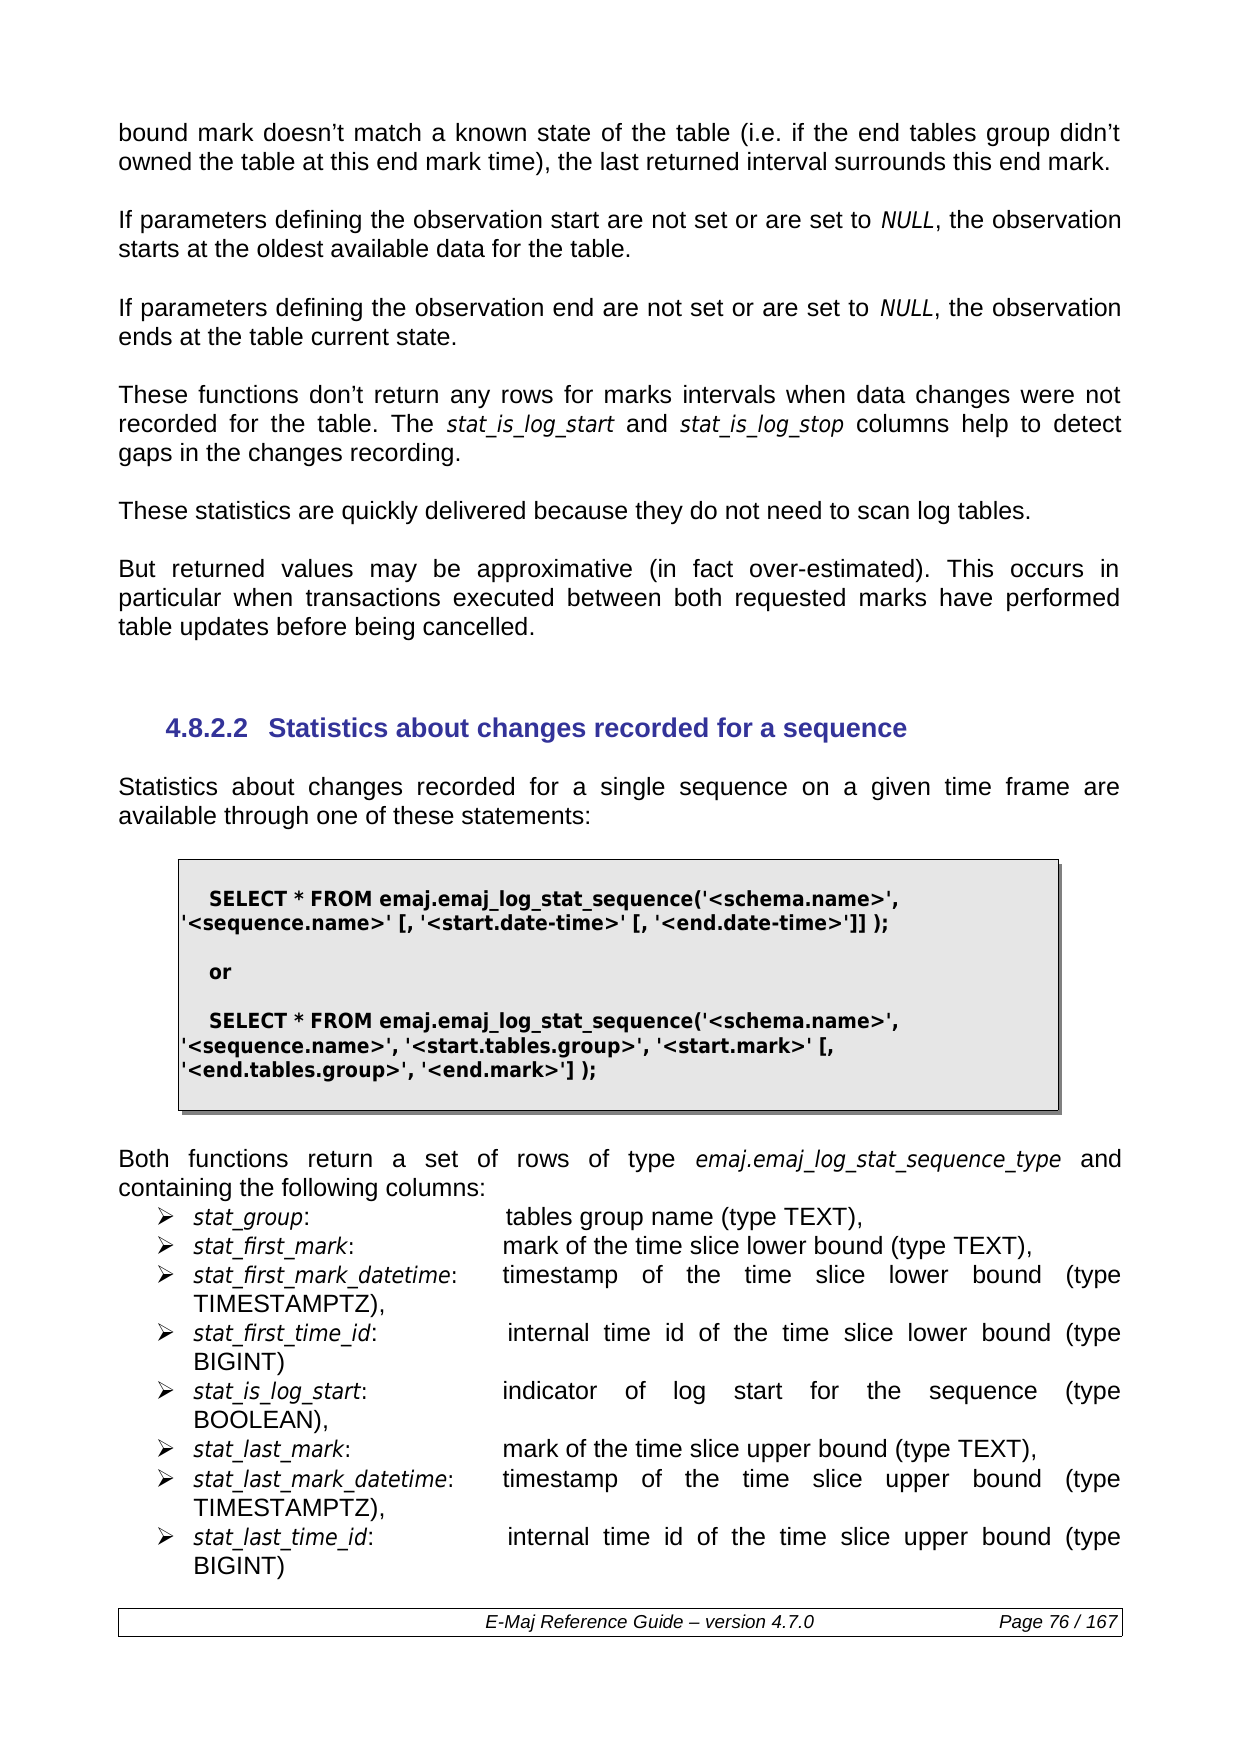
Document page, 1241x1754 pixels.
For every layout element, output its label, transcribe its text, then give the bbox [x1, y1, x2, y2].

text SELECT * FROM emaj.emaj_log_stat_sequence('<schema.name>', '<sequence.name>' [, '<start.date-time>' [, '<end.date-time>']] ); [179, 884, 1058, 933]
list stat_is_log_start: indicator of log start for the sequence (type BOOLEAN), [156, 1376, 1122, 1434]
text or [179, 957, 1058, 982]
subtitle Statistics about changes recorded for a sequence [165, 712, 1122, 743]
text SELECT * FROM emaj.emaj_log_stat_sequence('<schema.name>', '<sequence.name>', '<start.tables.group>', '<start.mark>' [, '<end.tables.group>', '<end.mark>'] ); [179, 1006, 1058, 1079]
list stat_first_time_id: internal time id of the time slice lower bound (type BIGINT) [156, 1318, 1122, 1376]
list stat_last_mark: mark of the time slice upper bound (type TEXT), [156, 1434, 1122, 1463]
text These functions don’t return any rows for marks intervals when data changes were not recorded for the table. The stat_is_log_start and stat_is_log_stop columns help to detect gaps in the changes recording. [118, 380, 1122, 467]
list stat_group: tables group name (type TEXT), [156, 1202, 1122, 1231]
text If parameters defining the observation start are not set or are set to NULL, the observation starts at the oldest available data for the table. [118, 205, 1122, 263]
text bound mark doesn’t match a known state of the table (i.e. if the end tables group didn’t owned the table at this end mark time), the last returned interval surrounds this end mark. [118, 118, 1122, 176]
text But returned values may be approximative (in fact over-estimated). This occurs in particular when transactions executed between both requested marks have performed table updates before being cancelled. [118, 554, 1122, 641]
text Both functions return a set of rows of type emaj.emaj_log_stat_sequence_type and containing the following columns: [118, 1144, 1122, 1202]
text Statistics about changes recorded for a single sequence on a given time frame are available through one of these statements: [118, 772, 1122, 830]
list stat_first_mark_datetime: timestamp of the time slice lower bound (type TIMESTAMPTZ), [156, 1260, 1122, 1318]
text These statistics are quickly delivered because they do not need to scan log tables. [118, 496, 1122, 525]
list stat_last_mark_datetime: timestamp of the time slice upper bound (type TIMESTAMPTZ), [156, 1463, 1122, 1522]
list stat_last_time_id: internal time id of the time slice upper bound (type BIGINT) [156, 1522, 1122, 1580]
list stat_first_mark: mark of the time slice lower bound (type TEXT), [156, 1231, 1122, 1260]
text If parameters defining the observation end are not set or are set to NULL, the observation ends at the table current state. [118, 292, 1122, 351]
